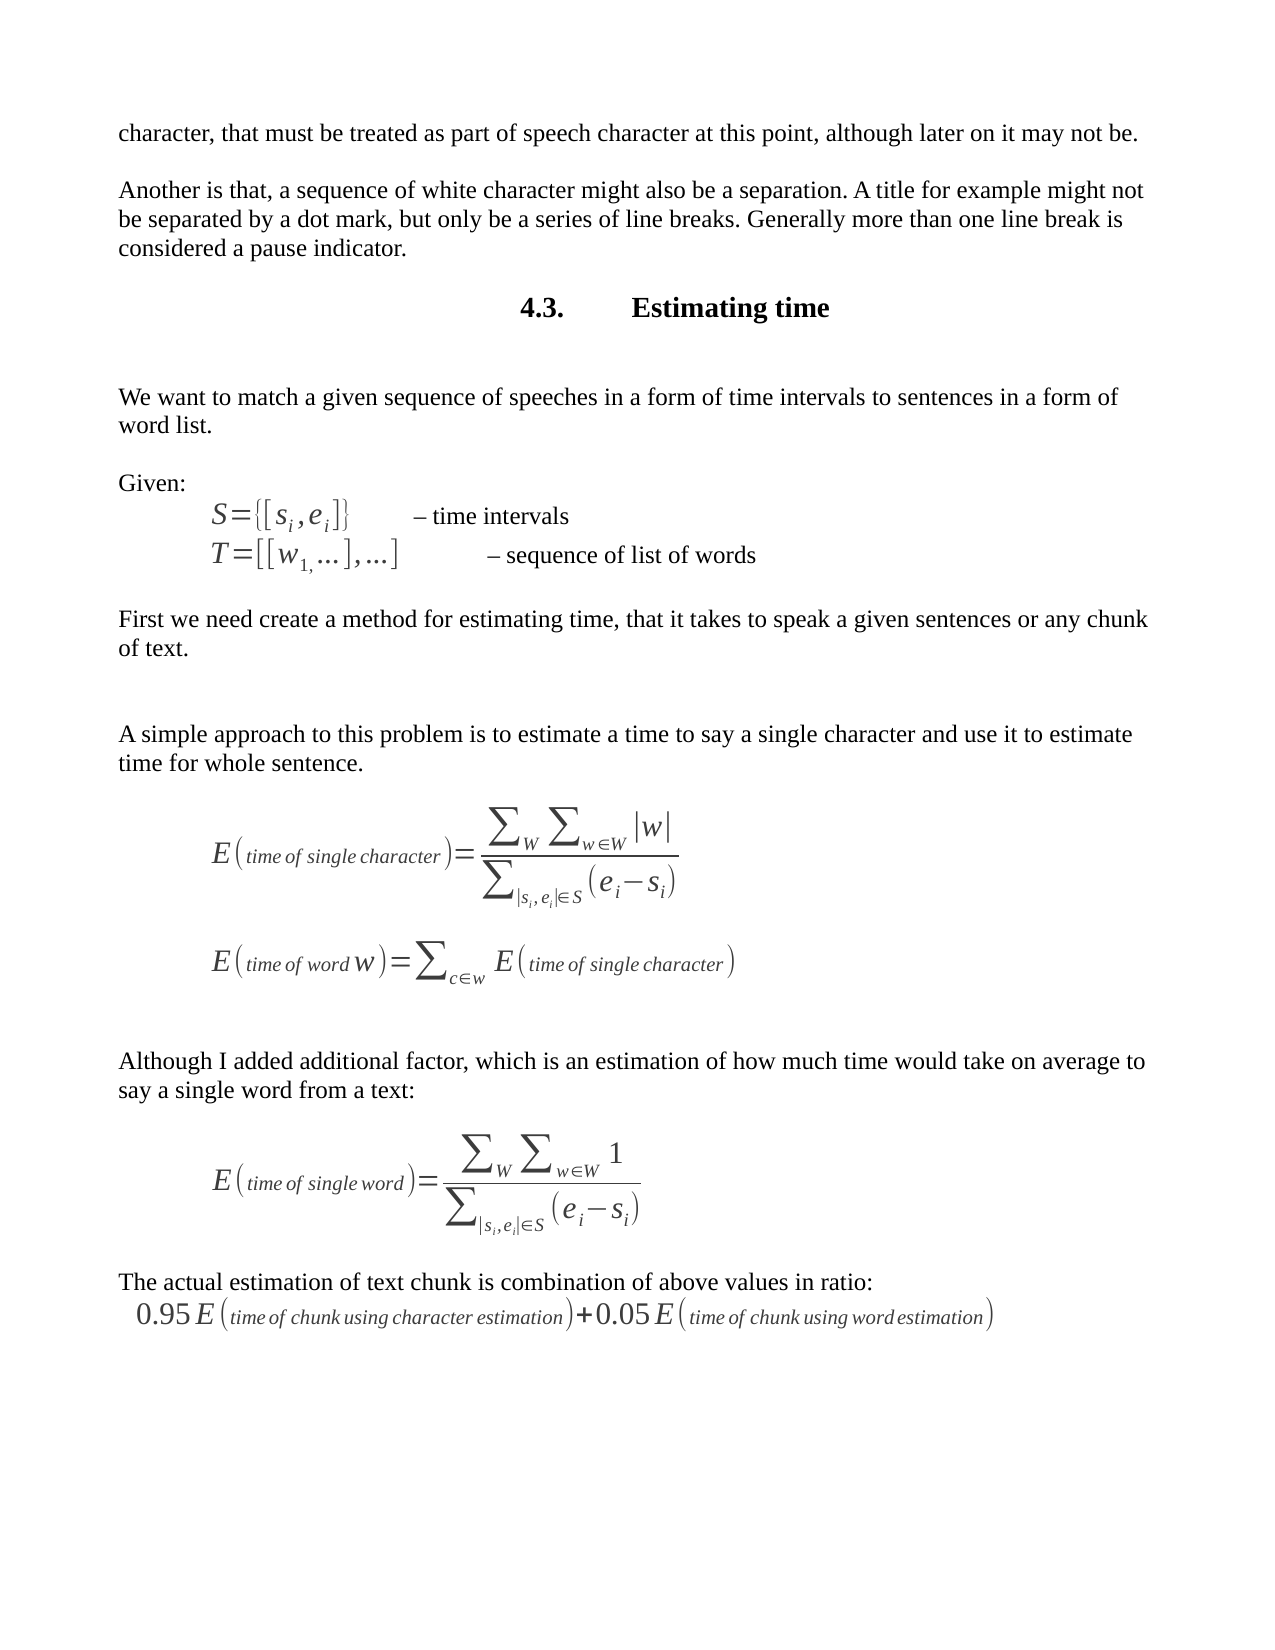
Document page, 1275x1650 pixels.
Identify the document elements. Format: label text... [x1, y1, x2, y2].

text Although I added additional factor, which is an estimation of how much time would take on average to say a single word from a text: [118, 1046, 1157, 1104]
text – time intervals [118, 497, 1157, 536]
text First we need create a method for estimating time, that it takes to speak a given sentences or any chunk of text. [118, 604, 1157, 661]
text Another is that, a sequence of white character might also be a separation. A title for example might not be separated by a dot mark, but only be a series of line breaks. Generally more than one line break is considered a pause indicator. [118, 176, 1157, 262]
text Given: [118, 468, 1157, 497]
text – sequence of list of words [118, 536, 1157, 575]
text A simple approach to this problem is to estimate a time to say a single character and use it to estimate time for whole sentence. [118, 719, 1157, 776]
text character, that must be treated as part of speech character at this point, although later on it may not be. [118, 118, 1157, 147]
text The actual estimation of text chunk is combination of above values in ratio: [118, 1267, 1157, 1333]
list Estimating time [193, 291, 1157, 324]
text We want to match a given sequence of speeches in a form of time intervals to sentences in a form of word list. [118, 382, 1157, 439]
